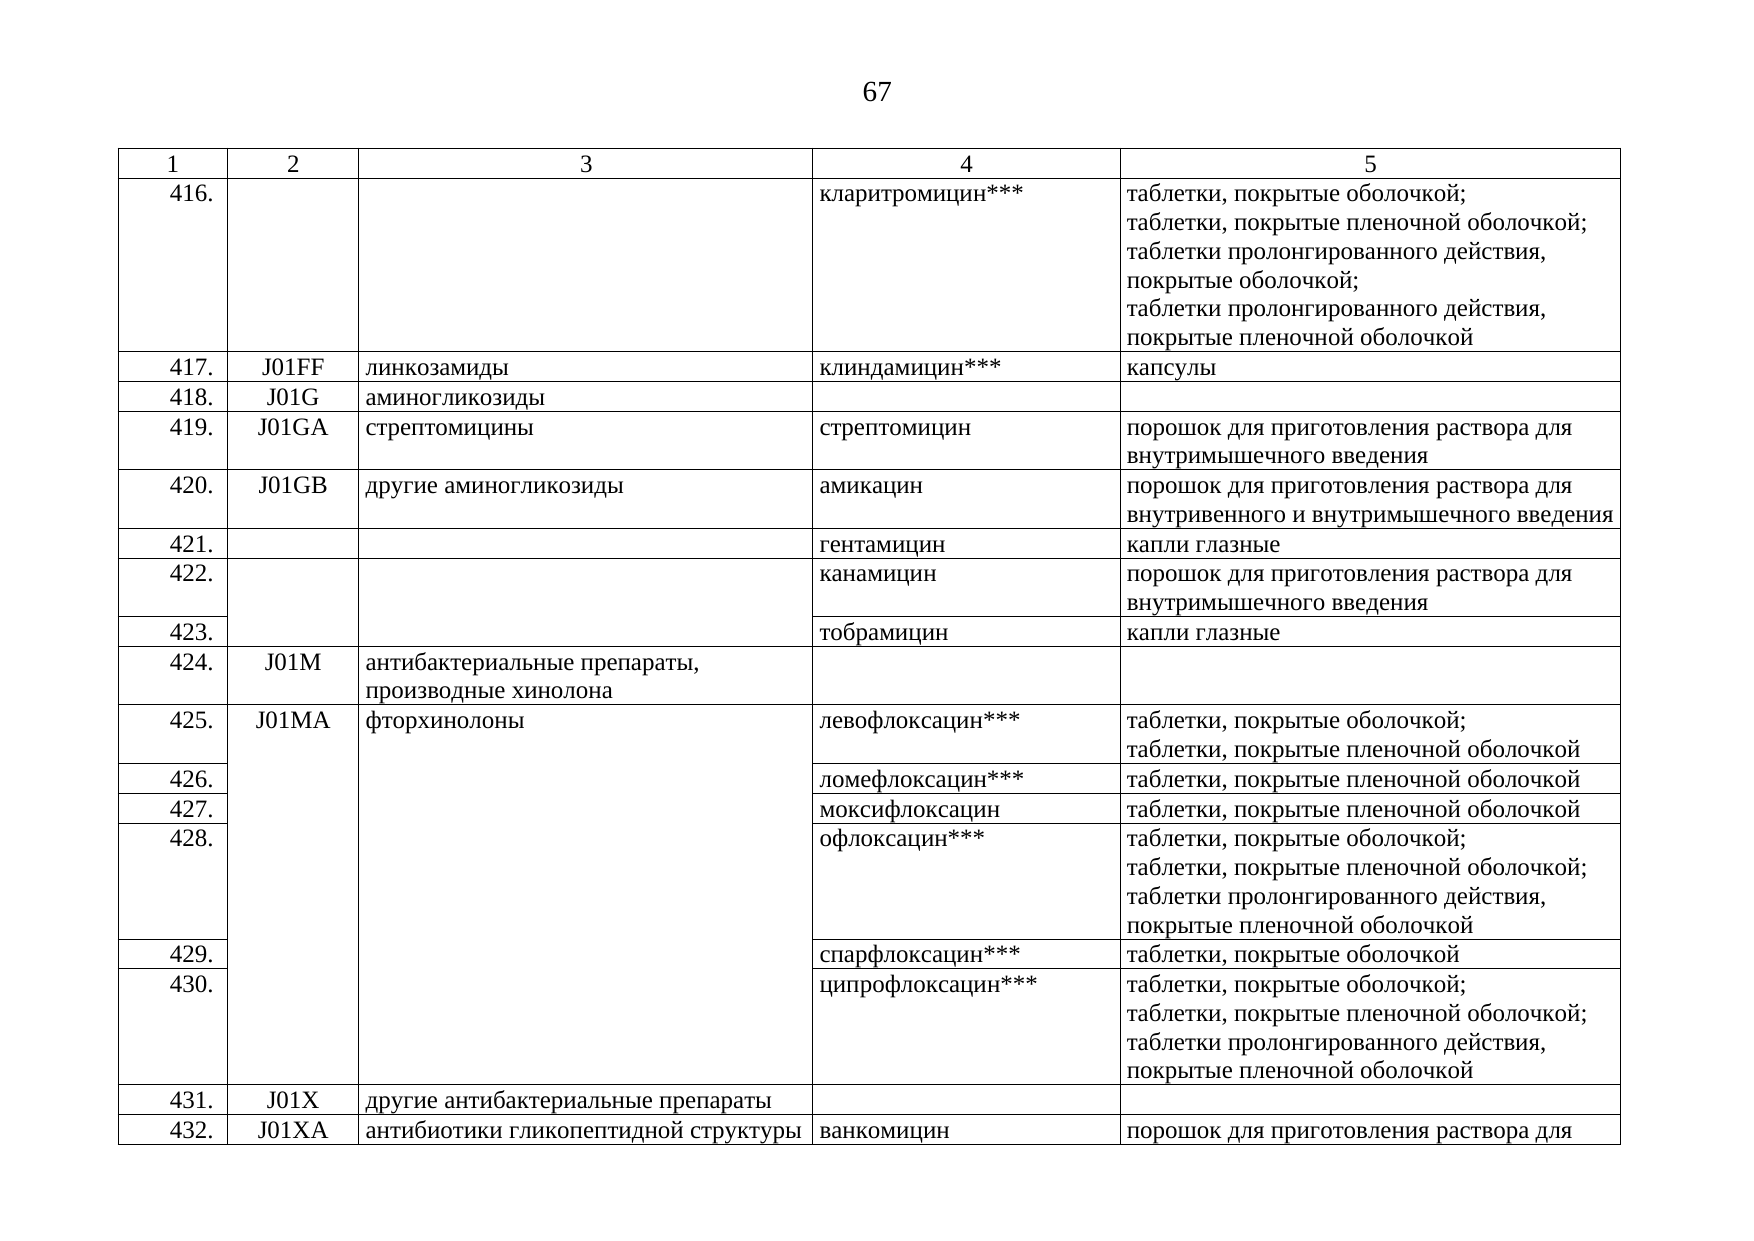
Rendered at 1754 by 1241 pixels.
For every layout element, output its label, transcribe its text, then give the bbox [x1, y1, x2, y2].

table_cell ципрофлоксацин*** [813, 969, 1120, 1084]
table_cell капсулы [1121, 352, 1620, 381]
table_header 1 [119, 149, 227, 177]
table_cell [119, 179, 227, 351]
table_cell [228, 179, 358, 351]
table_cell [1121, 382, 1620, 411]
table_cell J01G [228, 382, 358, 411]
table_cell другие антибактериальные препараты [359, 1085, 812, 1114]
table_cell [1121, 647, 1620, 704]
table_header 5 [1121, 149, 1620, 177]
table_cell таблетки, покрытые пленочной оболочкой [1121, 794, 1620, 822]
table_cell [119, 529, 227, 557]
table_cell [228, 616, 358, 646]
table_cell [119, 617, 227, 646]
table_cell тобрамицин [813, 617, 1120, 646]
table_cell порошок для приготовления раствора для внутримышечного введения [1121, 412, 1620, 469]
table_header 4 [813, 149, 1120, 177]
table_cell [359, 559, 812, 616]
table_cell [119, 940, 227, 968]
table_header 3 [359, 149, 812, 177]
table_cell таблетки, покрытые оболочкой; таблетки, покрытые пленочной оболочкой [1121, 705, 1620, 763]
table_cell клиндамицин*** [813, 352, 1120, 381]
table_cell [119, 352, 227, 381]
table_cell амикацин [813, 470, 1120, 528]
table_cell таблетки, покрытые пленочной оболочкой [1121, 764, 1620, 793]
table_cell [813, 382, 1120, 411]
table_cell J01X [228, 1085, 358, 1114]
table_cell таблетки, покрытые оболочкой; таблетки, покрытые пленочной оболочкой; таблетки пролонгированного действия, покрытые пленочной оболочкой [1121, 969, 1620, 1084]
table_cell спарфлоксацин*** [813, 940, 1120, 968]
table_cell [119, 1085, 227, 1114]
table_cell таблетки, покрытые оболочкой; таблетки, покрытые пленочной оболочкой; таблетки пролонгированного действия, покрытые оболочкой; таблетки пролонгированного действия, покрытые пленочной оболочкой [1121, 179, 1620, 351]
table_cell порошок для приготовления раствора для внутримышечного введения [1121, 559, 1620, 616]
table_header 2 [228, 149, 358, 177]
table_cell аминогликозиды [359, 382, 812, 411]
table_cell линкозамиды [359, 352, 812, 381]
table_cell другие аминогликозиды [359, 470, 812, 528]
table_cell [119, 1115, 227, 1144]
table_cell [228, 529, 358, 557]
table_cell антибактериальные препараты, производные хинолона [359, 647, 812, 704]
table_cell ванкомицин [813, 1115, 1120, 1144]
table_cell [228, 559, 358, 616]
table_cell [119, 412, 227, 469]
table_cell стрептомицин [813, 412, 1120, 469]
table_cell капли глазные [1121, 529, 1620, 557]
table_cell моксифлоксацин [813, 794, 1120, 822]
table_cell порошок для приготовления раствора для [1121, 1115, 1620, 1144]
table_cell [119, 559, 227, 616]
table_cell [119, 470, 227, 528]
table_cell [119, 705, 227, 763]
table_cell [119, 824, 227, 938]
table_cell J01FF [228, 352, 358, 381]
table_cell фторхинолоны [359, 705, 812, 1084]
table_cell канамицин [813, 559, 1120, 616]
table_cell J01XА [228, 1115, 358, 1144]
table_cell ломефлоксацин*** [813, 764, 1120, 793]
table_cell [119, 382, 227, 411]
table_cell порошок для приготовления раствора для внутривенного и внутримышечного введения [1121, 470, 1620, 528]
table_cell стрептомицины [359, 412, 812, 469]
table_cell капли глазные [1121, 617, 1620, 646]
table_cell [1121, 1085, 1620, 1114]
table_cell левофлоксацин*** [813, 705, 1120, 763]
table_cell [813, 647, 1120, 704]
table_cell кларитромицин*** [813, 179, 1120, 351]
table_cell J01GA [228, 412, 358, 469]
table_cell J01MA [228, 705, 358, 1084]
table_cell J01GB [228, 470, 358, 528]
table_cell [119, 764, 227, 793]
table_cell J01M [228, 647, 358, 704]
table_cell [119, 647, 227, 704]
table_cell [119, 794, 227, 822]
table_cell [359, 529, 812, 557]
table_cell таблетки, покрытые оболочкой [1121, 940, 1620, 968]
table_cell офлоксацин*** [813, 824, 1120, 938]
table_cell [359, 616, 812, 646]
table_cell антибиотики гликопептидной структуры [359, 1115, 812, 1144]
table_cell [119, 969, 227, 1084]
table_cell [813, 1085, 1120, 1114]
table_cell [359, 179, 812, 351]
table_cell таблетки, покрытые оболочкой; таблетки, покрытые пленочной оболочкой; таблетки пролонгированного действия, покрытые пленочной оболочкой [1121, 824, 1620, 938]
table_cell гентамицин [813, 529, 1120, 557]
